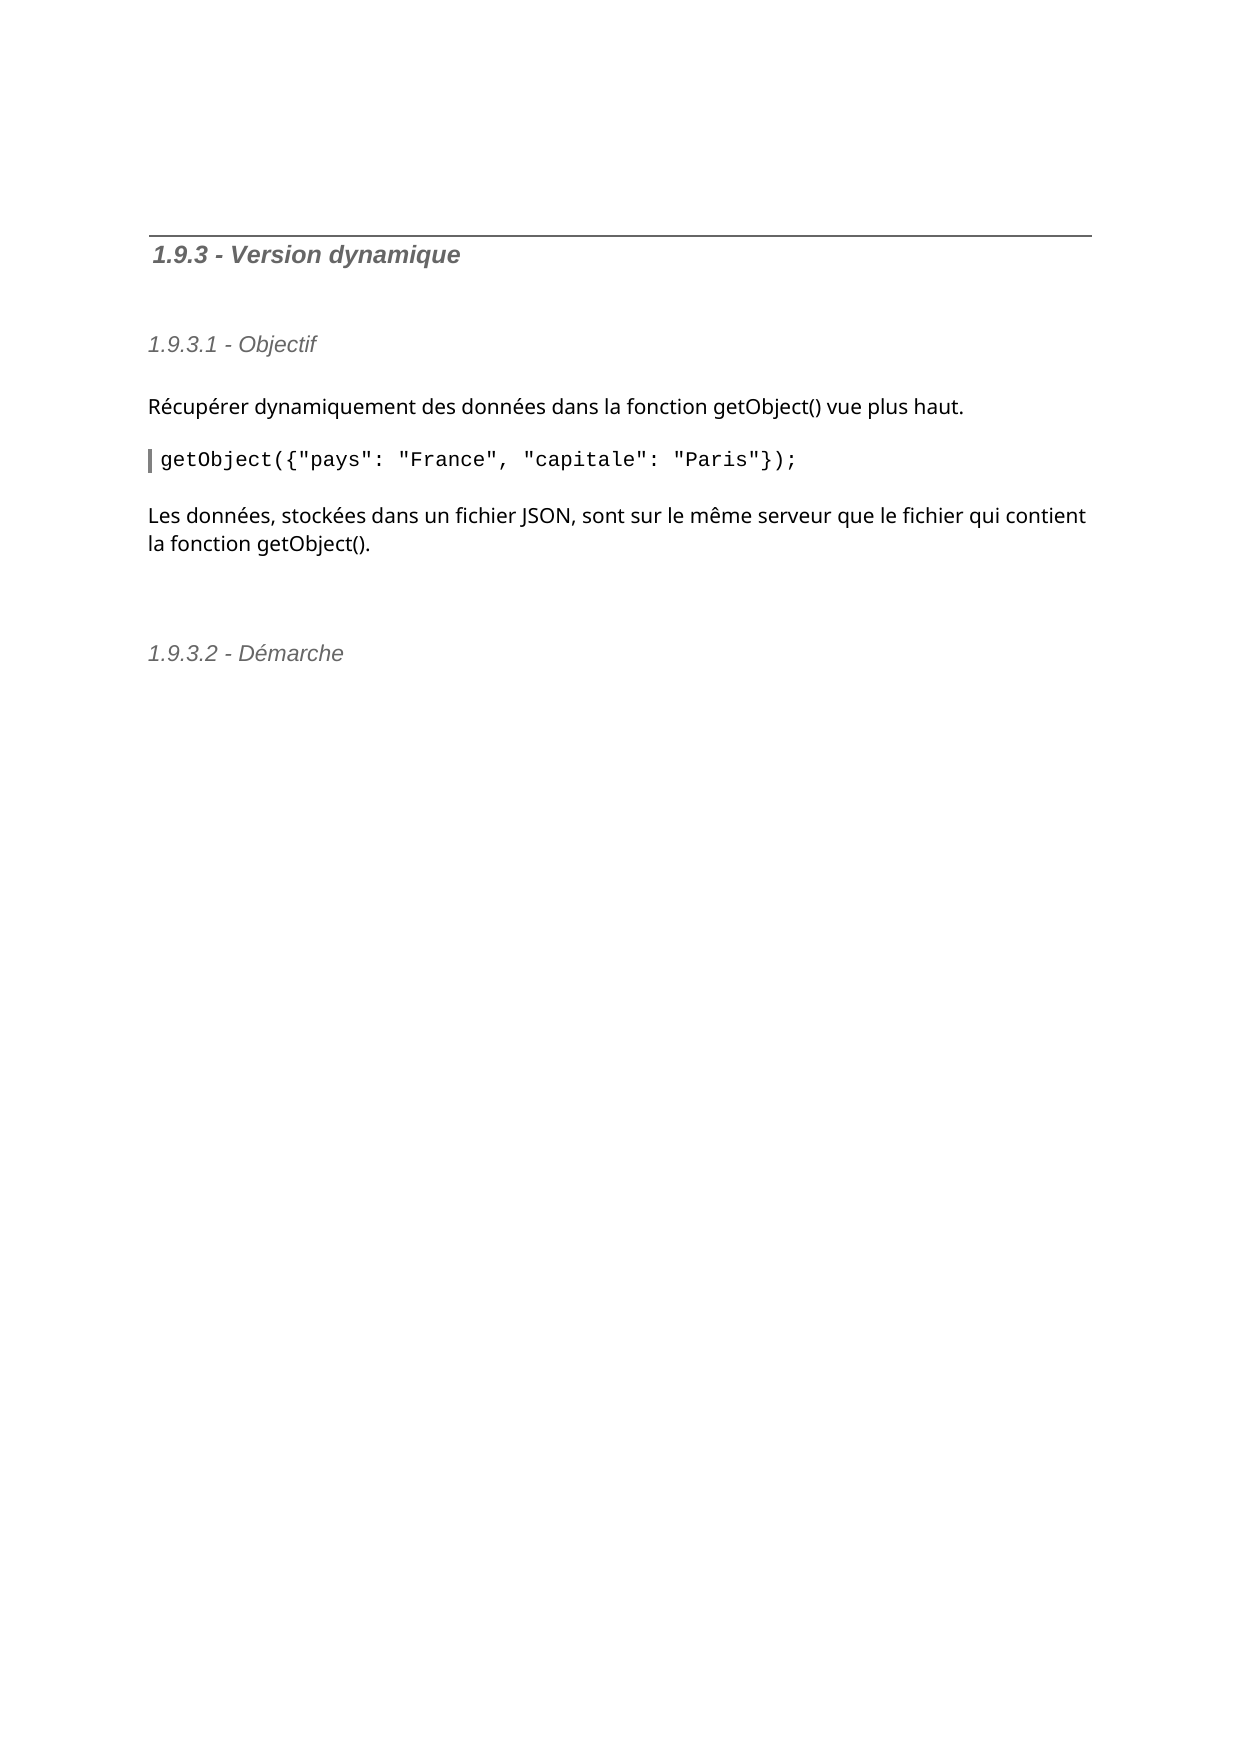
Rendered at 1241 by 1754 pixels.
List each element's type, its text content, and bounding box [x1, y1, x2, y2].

text Les données, stockées dans un fichier JSON, sont sur le même serveur que le fichier qui contient la fonction getObject(). [148, 501, 1092, 558]
text Récupérer dynamiquement des données dans la fonction getObject() vue plus haut. [148, 392, 1092, 421]
subtitle - Version dynamique [149, 237, 1092, 271]
text getObject({"pays": "France", "capitale": "Paris"}); [152, 449, 1092, 473]
subtitle - Démarche [148, 640, 1092, 666]
subtitle - Objectif [148, 331, 1092, 357]
